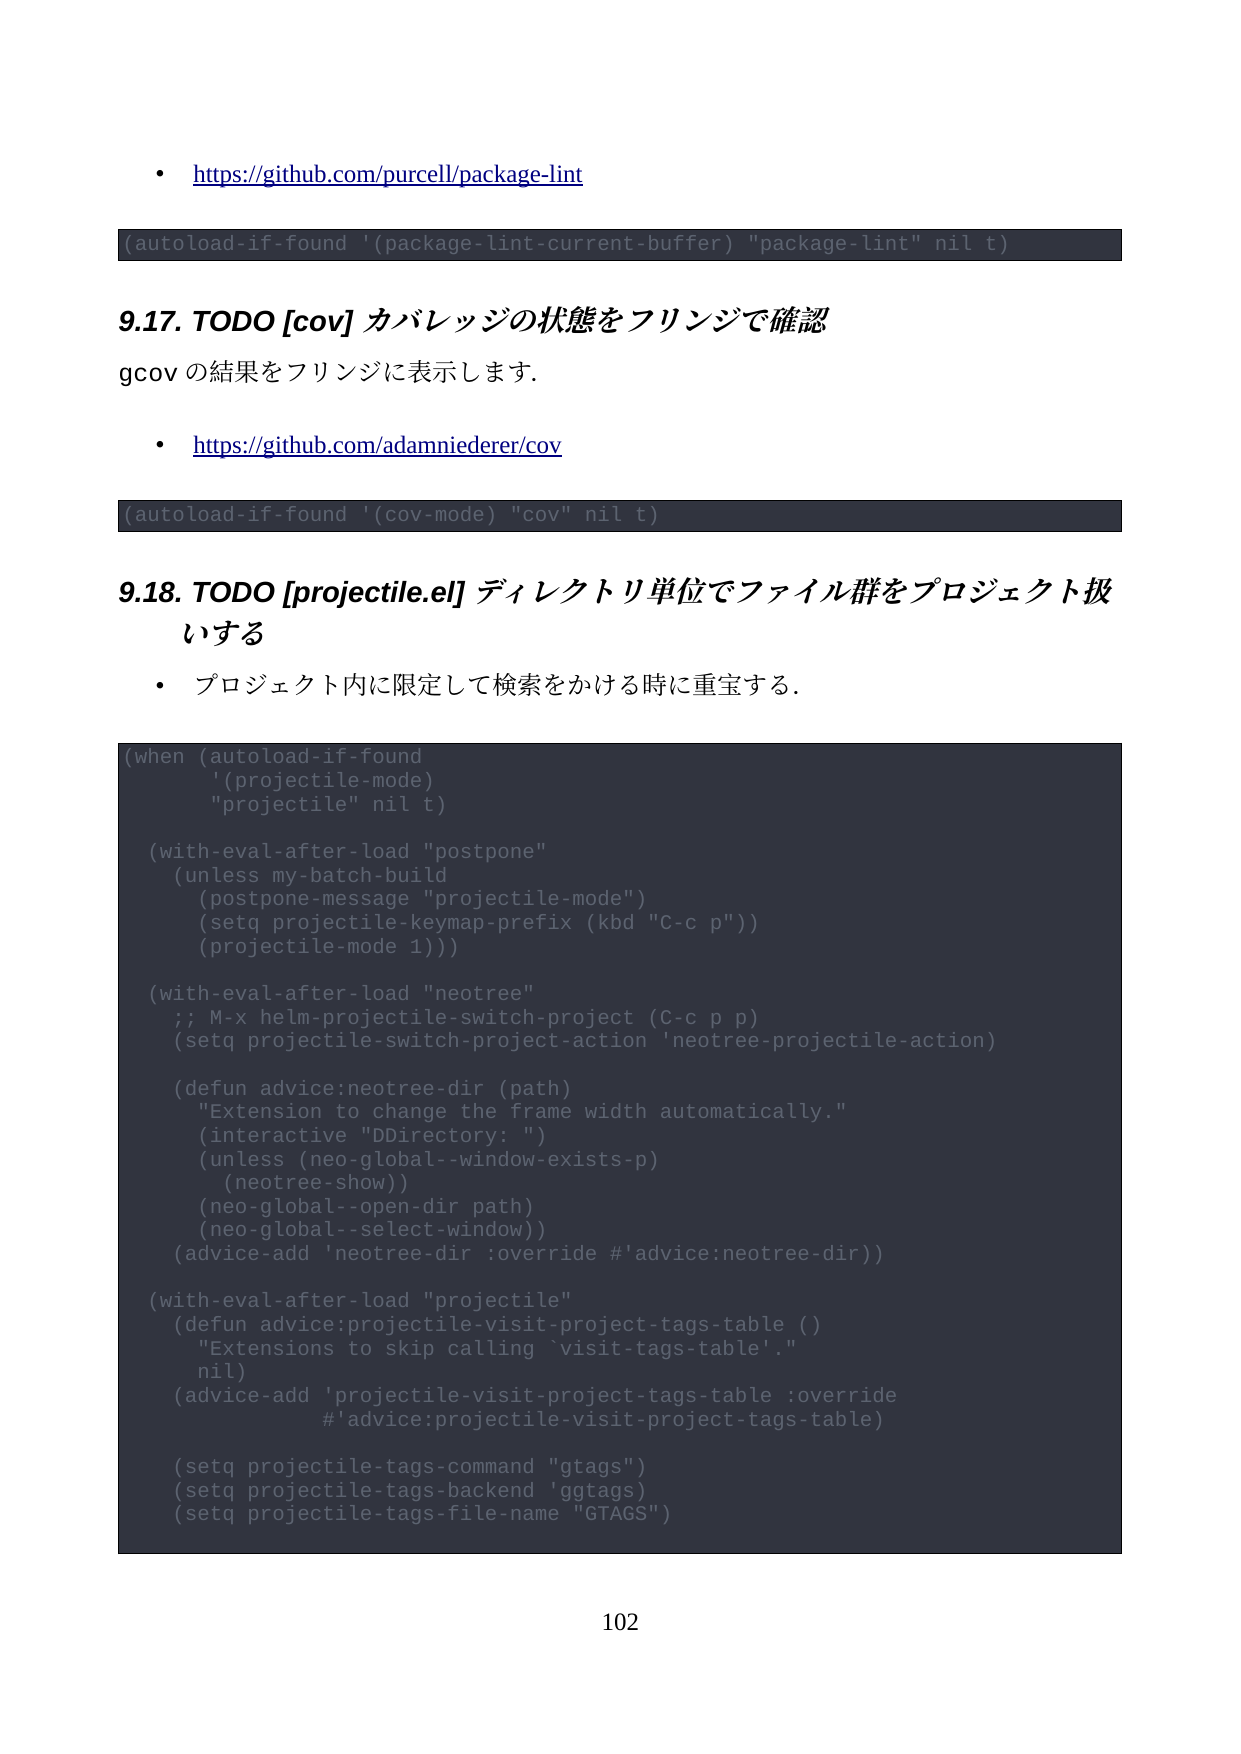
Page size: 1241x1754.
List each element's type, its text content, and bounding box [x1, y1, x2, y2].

text (setq projectile-tags-file-name "GTAGS") [119, 1499, 1121, 1523]
text (advice-add 'neotree-dir :override #'advice:neotree-dir)) [119, 1239, 1121, 1263]
list https://github.com/purcell/package-lint [156, 159, 1122, 217]
text (neo-global--open-dir path) [119, 1192, 1121, 1216]
text '(projectile-mode) [119, 766, 1121, 790]
text "Extensions to skip calling `visit-tags-table'." [119, 1334, 1121, 1357]
text (unless (neo-global--window-exists-p) [119, 1144, 1121, 1168]
subtitle TODO [cov] カバレッジの状態をフリンジで確認 [118, 298, 1122, 340]
text (setq projectile-tags-command "gtags") [119, 1452, 1121, 1476]
text (setq projectile-tags-backend 'ggtags) [119, 1476, 1121, 1499]
text #'advice:projectile-visit-project-tags-table) [119, 1405, 1121, 1428]
text (unless my-batch-build [119, 861, 1121, 884]
list プロジェクト内に限定して検索をかける時に重宝する． [156, 665, 1122, 730]
text (advice-add 'projectile-visit-project-tags-table :override [119, 1381, 1121, 1405]
text (interactive "DDirectory: ") [119, 1121, 1121, 1144]
text (setq projectile-keymap-prefix (kbd "C-c p")) [119, 908, 1121, 932]
text (neo-global--select-window)) [119, 1216, 1121, 1239]
text (defun advice:projectile-visit-project-tags-table () [119, 1310, 1121, 1334]
text (setq projectile-switch-project-action 'neotree-projectile-action) [119, 1026, 1121, 1050]
text (with-eval-after-load "projectile" [119, 1286, 1121, 1310]
text (defun advice:neotree-dir (path) [119, 1074, 1121, 1097]
text [118, 118, 1122, 147]
text (autoload-if-found '(cov-mode) "cov" nil t) [119, 501, 1121, 531]
text (with-eval-after-load "postpone" [119, 837, 1121, 861]
text "projectile" nil t) [119, 790, 1121, 813]
text "Extension to change the frame width automatically." [119, 1097, 1121, 1121]
text nil) [119, 1357, 1121, 1381]
text (with-eval-after-load "neotree" [119, 979, 1121, 1003]
text (postpone-message "projectile-mode") [119, 884, 1121, 908]
text (projectile-mode 1))) [119, 932, 1121, 955]
text ;; M-x helm-projectile-switch-project (C-c p p) [119, 1003, 1121, 1026]
list https://github.com/adamniederer/cov [156, 430, 1122, 488]
text (neotree-show)) [119, 1168, 1121, 1192]
text gcov の結果をフリンジに表示します． [118, 353, 1122, 418]
subtitle TODO [projectile.el] ディレクトリ単位でファイル群をプロジェクト扱いする [118, 569, 1122, 653]
text (autoload-if-found '(package-lint-current-buffer) "package-lint" nil t) [119, 230, 1121, 260]
text (when (autoload-if-found [119, 744, 1121, 766]
